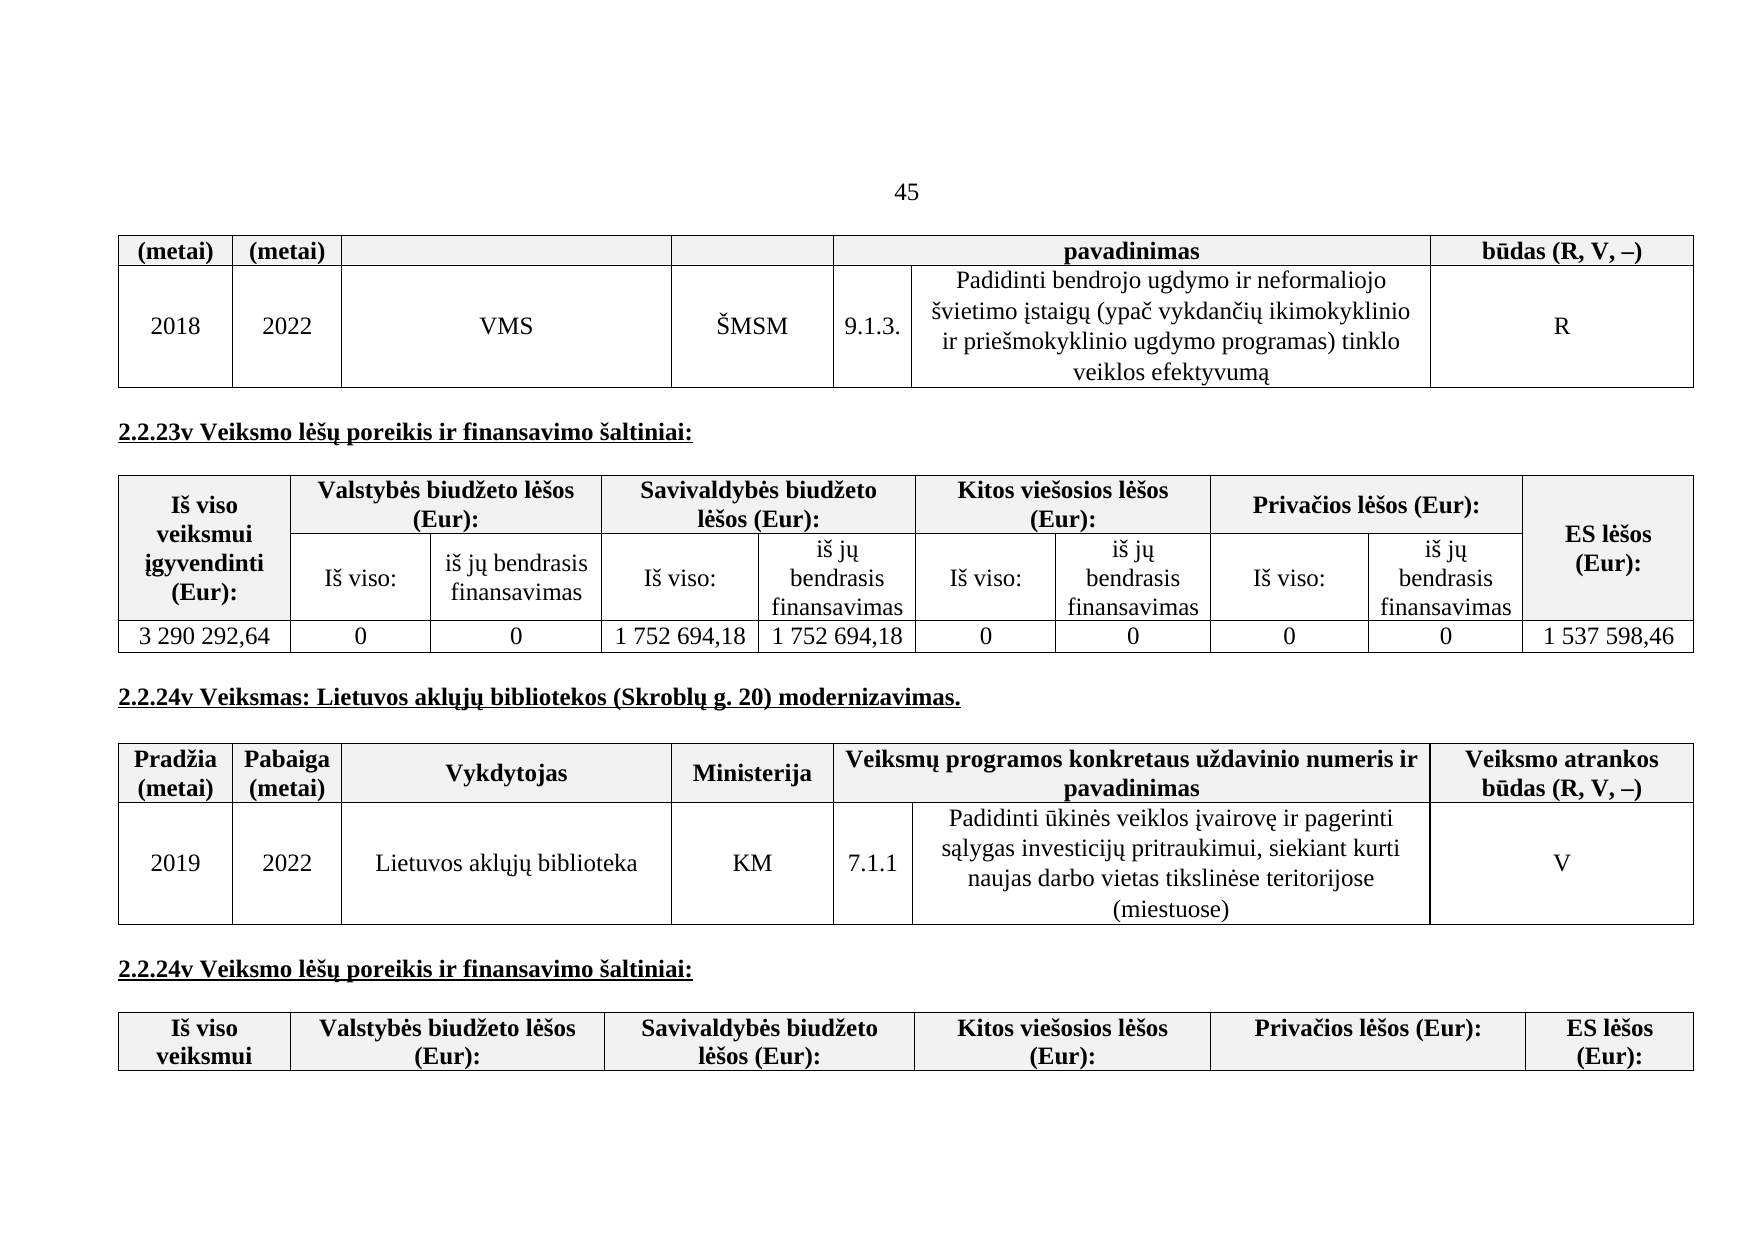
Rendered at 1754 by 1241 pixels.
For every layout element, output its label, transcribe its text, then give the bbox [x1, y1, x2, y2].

table_header Valstybės biudžeto lėšos (Eur): [291, 1013, 604, 1070]
table_cell 1 752 694,18 [602, 621, 758, 652]
table_cell ŠMSM [672, 266, 833, 387]
table_cell Iš viso: [291, 534, 430, 620]
table_header Pradžia (metai) [119, 744, 232, 802]
table_cell KM [672, 803, 833, 924]
table_header ES lėšos (Eur): [1523, 476, 1693, 620]
table_header Privačios lėšos (Eur): [1211, 476, 1522, 533]
table_cell 0 [916, 621, 1055, 652]
table_cell Iš viso: [1211, 534, 1368, 620]
table_header ES lėšos (Eur): [1526, 1013, 1693, 1070]
table_cell 0 [1211, 621, 1368, 652]
table_header Savivaldybės biudžeto lėšos (Eur): [605, 1013, 914, 1070]
table_cell R [1431, 266, 1693, 387]
table_cell 0 [1369, 621, 1522, 652]
text 2.2.24v Veiksmo lėšų poreikis ir finansavimo šaltiniai: [118, 954, 1695, 983]
table_cell 2019 [119, 803, 232, 924]
table_header [672, 236, 833, 264]
table_header Kitos viešosios lėšos (Eur): [915, 1013, 1210, 1070]
table_cell VMS [342, 266, 671, 387]
table_cell 2018 [119, 266, 232, 387]
text 2.2.23v Veiksmo lėšų poreikis ir finansavimo šaltiniai: [118, 417, 1695, 446]
table_header Iš viso veiksmui įgyvendinti (Eur): [119, 476, 290, 620]
table_header Savivaldybės biudžeto lėšos (Eur): [602, 476, 915, 533]
table_header (metai) [119, 236, 232, 264]
table_cell 3 290 292,64 [119, 621, 290, 652]
table_header (metai) [233, 236, 341, 264]
table_header būdas (R, V, –) [1431, 236, 1693, 264]
table_header Ministerija [672, 744, 833, 802]
table_cell 1 537 598,46 [1523, 621, 1693, 652]
table_cell 9.1.3. [834, 266, 911, 387]
table_cell 2022 [233, 803, 341, 924]
table_header Veiksmo atrankos būdas (R, V, –) [1431, 744, 1693, 802]
table_cell iš jų bendrasis finansavimas [759, 534, 915, 620]
table_header pavadinimas [834, 236, 1430, 264]
table_cell 0 [1056, 621, 1210, 652]
table_cell 7.1.1 [834, 803, 912, 924]
table_header Vykdytojas [342, 744, 671, 802]
table_cell Padidinti bendrojo ugdymo ir neformaliojo švietimo įstaigų (ypač vykdančių ikimokyklinio ir priešmokyklinio ugdymo programas) tinklo veiklos efektyvumą [912, 266, 1430, 387]
table_cell Iš viso: [602, 534, 758, 620]
table_header Valstybės biudžeto lėšos (Eur): [291, 476, 601, 533]
table_cell iš jų bendrasis finansavimas [1056, 534, 1210, 620]
text 2.2.24v Veiksmas: Lietuvos aklųjų bibliotekos (Skroblų g. 20) modernizavimas. [118, 682, 1695, 710]
table_cell 0 [291, 621, 430, 652]
table_header [342, 236, 671, 264]
table_header Pabaiga (metai) [233, 744, 341, 802]
table_cell Iš viso: [916, 534, 1055, 620]
table_cell iš jų bendrasis finansavimas [1369, 534, 1522, 620]
table_header Iš viso veiksmui [119, 1013, 290, 1070]
table_header Veiksmų programos konkretaus uždavinio numeris ir pavadinimas [834, 744, 1429, 802]
table_cell 0 [431, 621, 601, 652]
table_cell 2022 [233, 266, 341, 387]
table_header Privačios lėšos (Eur): [1211, 1013, 1525, 1070]
table_header Kitos viešosios lėšos (Eur): [916, 476, 1210, 533]
table_cell V [1431, 803, 1693, 924]
table_cell 1 752 694,18 [759, 621, 915, 652]
table_cell Lietuvos aklųjų biblioteka [342, 803, 671, 924]
table_cell iš jų bendrasis finansavimas [431, 534, 601, 620]
table_cell Padidinti ūkinės veiklos įvairovę ir pagerinti sąlygas investicijų pritraukimui, siekiant kurti naujas darbo vietas tikslinėse teritorijose (miestuose) [913, 803, 1429, 924]
